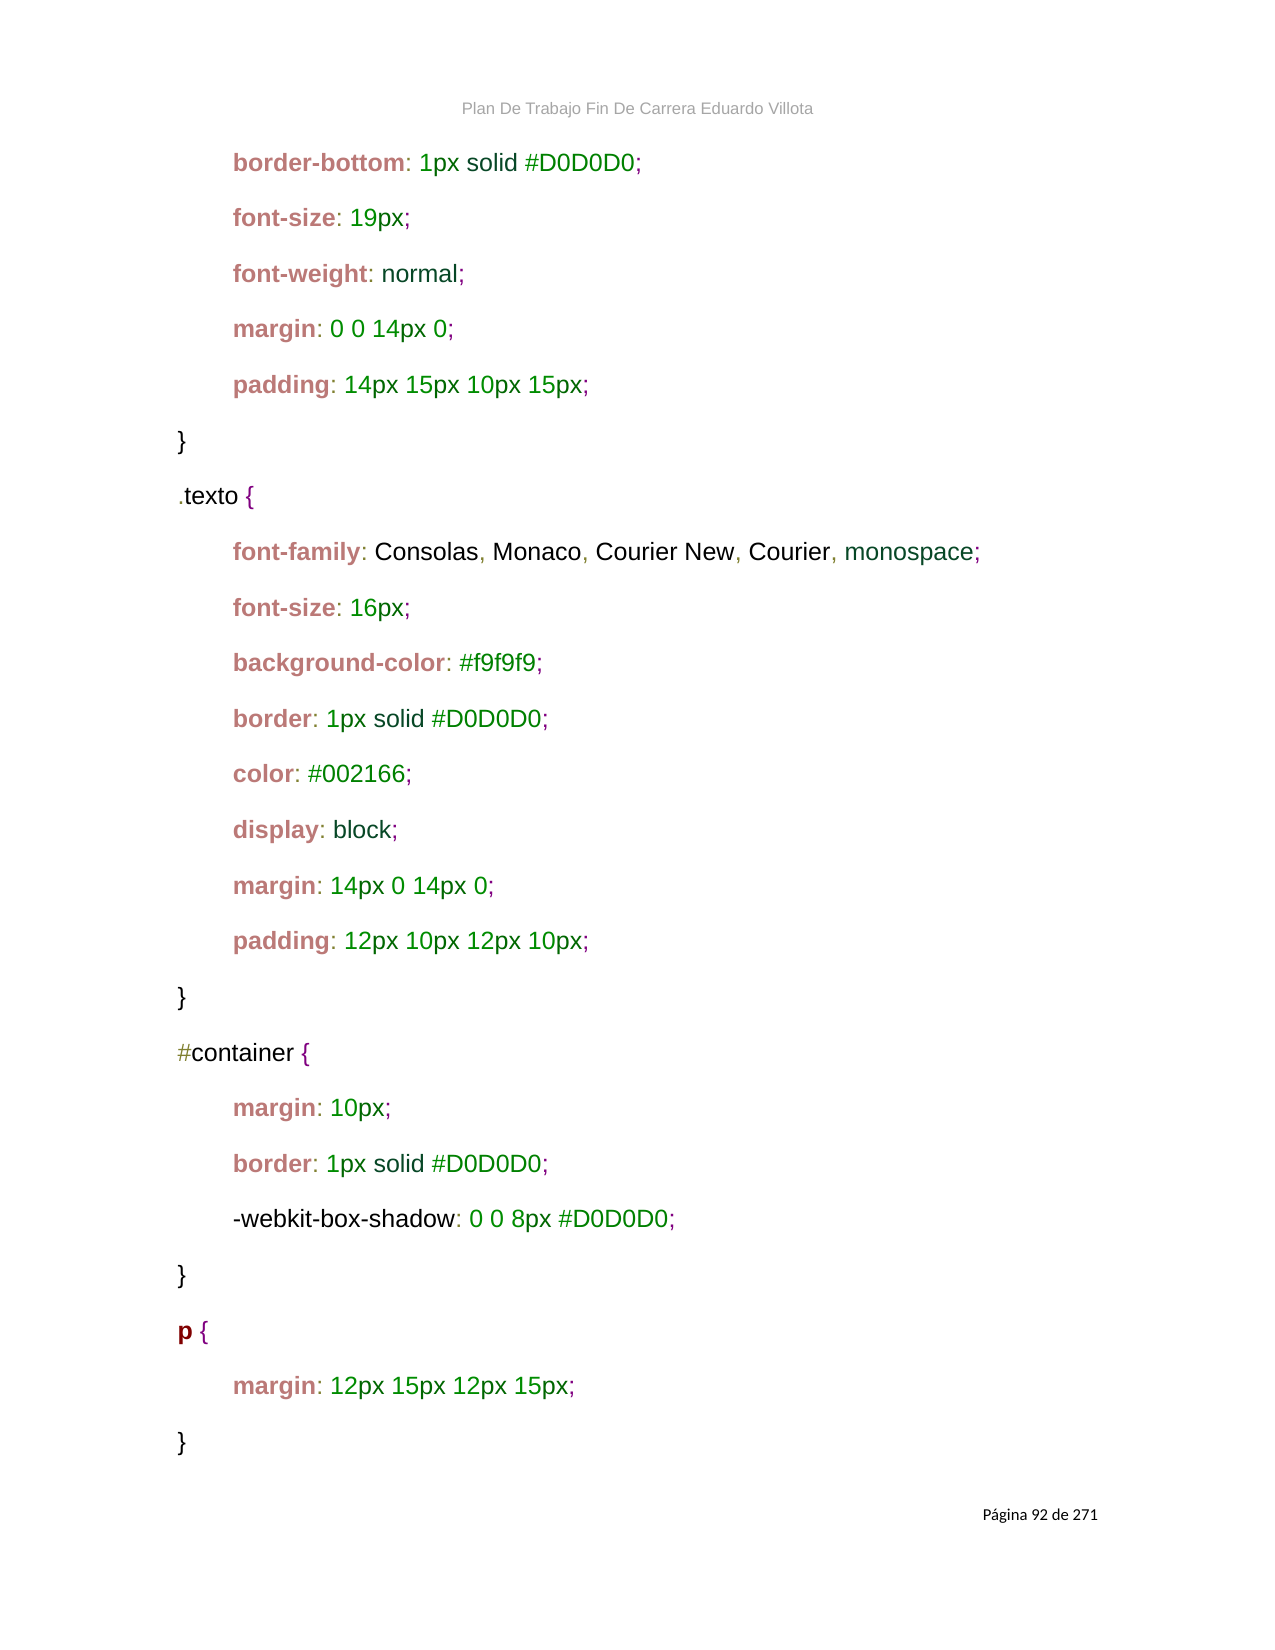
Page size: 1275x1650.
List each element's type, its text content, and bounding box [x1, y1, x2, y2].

text background-color: #f9f9f9; [177, 648, 1098, 677]
text border-bottom: 1px solid #D0D0D0; [177, 148, 1098, 176]
text font-family: Consolas, Monaco, Courier New, Courier, monospace; [177, 537, 1098, 566]
text margin: 14px 0 14px 0; [177, 871, 1098, 899]
text display: block; [177, 815, 1098, 844]
text .texto { [177, 481, 1098, 510]
text font-size: 19px; [177, 203, 1098, 232]
text border: 1px solid #D0D0D0; [177, 704, 1098, 733]
text -webkit-box-shadow: 0 0 8px #D0D0D0; [177, 1204, 1098, 1233]
text } [177, 426, 1098, 454]
text #container { [177, 1038, 1098, 1066]
text font-size: 16px; [177, 593, 1098, 621]
text } [177, 1427, 1098, 1456]
text p { [177, 1316, 1098, 1344]
text margin: 0 0 14px 0; [177, 314, 1098, 343]
text margin: 12px 15px 12px 15px; [177, 1371, 1098, 1400]
text padding: 12px 10px 12px 10px; [177, 926, 1098, 955]
text padding: 14px 15px 10px 15px; [177, 370, 1098, 399]
text } [177, 982, 1098, 1011]
text } [177, 1260, 1098, 1289]
text border: 1px solid #D0D0D0; [177, 1149, 1098, 1178]
text font-weight: normal; [177, 259, 1098, 288]
text color: #002166; [177, 759, 1098, 788]
text margin: 10px; [177, 1093, 1098, 1122]
